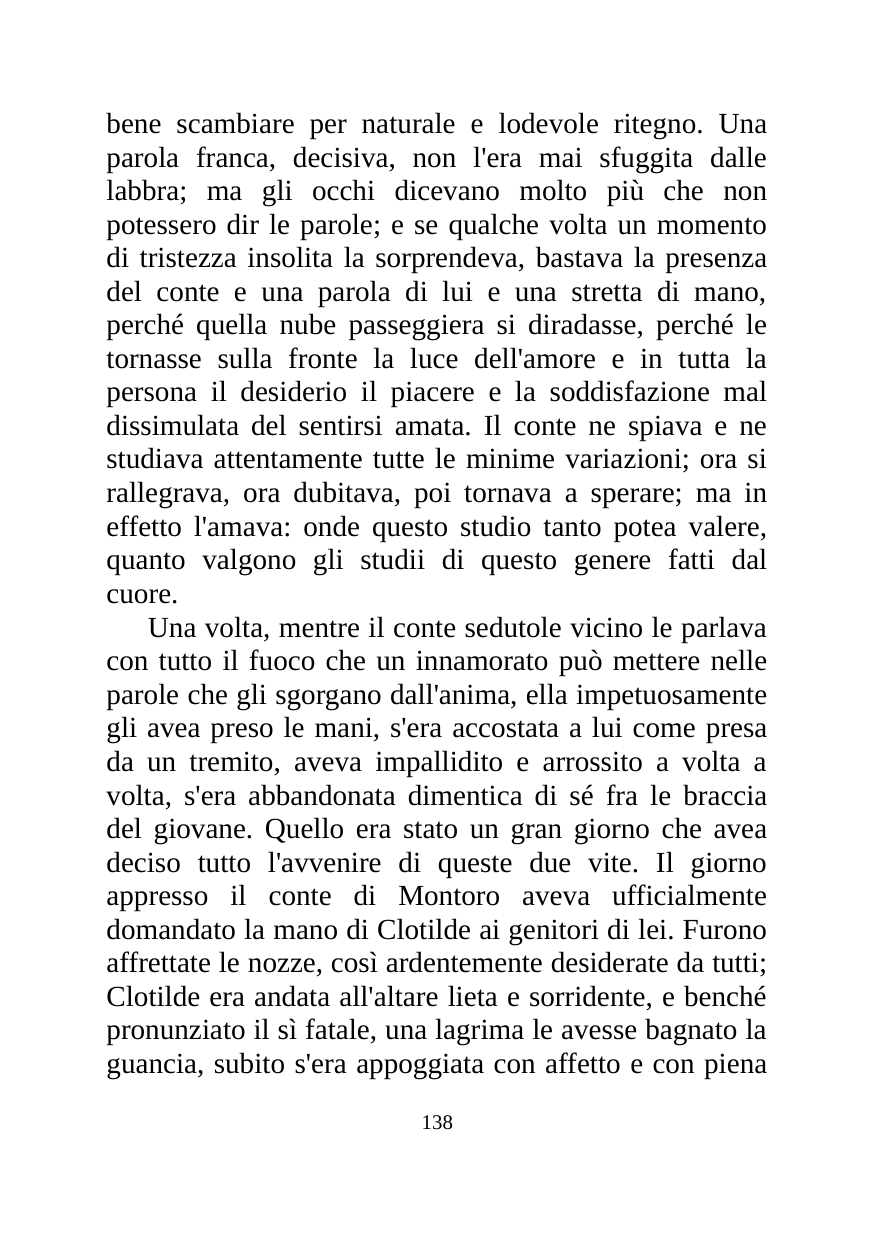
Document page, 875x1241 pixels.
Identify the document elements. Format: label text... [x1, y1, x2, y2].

text bene scambiare per naturale e lodevole ritegno. Una parola franca, decisiva, non l'era mai sfuggita dalle labbra; ma gli occhi dicevano molto più che non potessero dir le parole; e se qualche volta un momento di tristezza insolita la sorprendeva, bastava la presenza del conte e una parola di lui e una stretta di mano, perché quella nube passeggiera si diradasse, perché le tornasse sulla fronte la luce dell'amore e in tutta la persona il desiderio il piacere e la soddisfazione mal dissimulata del sentirsi amata. Il conte ne spiava e ne studiava attentamente tutte le minime variazioni; ora si rallegrava, ora dubitava, poi tornava a sperare; ma in effetto l'amava: onde questo studio tanto potea valere, quanto valgono gli studii di questo genere fatti dal cuore. [106, 106, 768, 609]
text Una volta, mentre il conte sedutole vicino le parlava con tutto il fuoco che un innamorato può mettere nelle parole che gli sgorgano dall'anima, ella impetuosamente gli avea preso le mani, s'era accostata a lui come presa da un tremito, aveva impallidito e arrossito a volta a volta, s'era abbandonata dimentica di sé fra le braccia del giovane. Quello era stato un gran giorno che avea deciso tutto l'avvenire di queste due vite. Il giorno appresso il conte di Montoro aveva ufficialmente domandato la mano di Clotilde ai genitori di lei. Furono affrettate le nozze, così ardentemente desiderate da tutti; Clotilde era andata all'altare lieta e sorridente, e benché pronunziato il sì fatale, una lagrima le avesse bagnato la guancia, subito s'era appoggiata con affetto e con piena [106, 610, 768, 1079]
